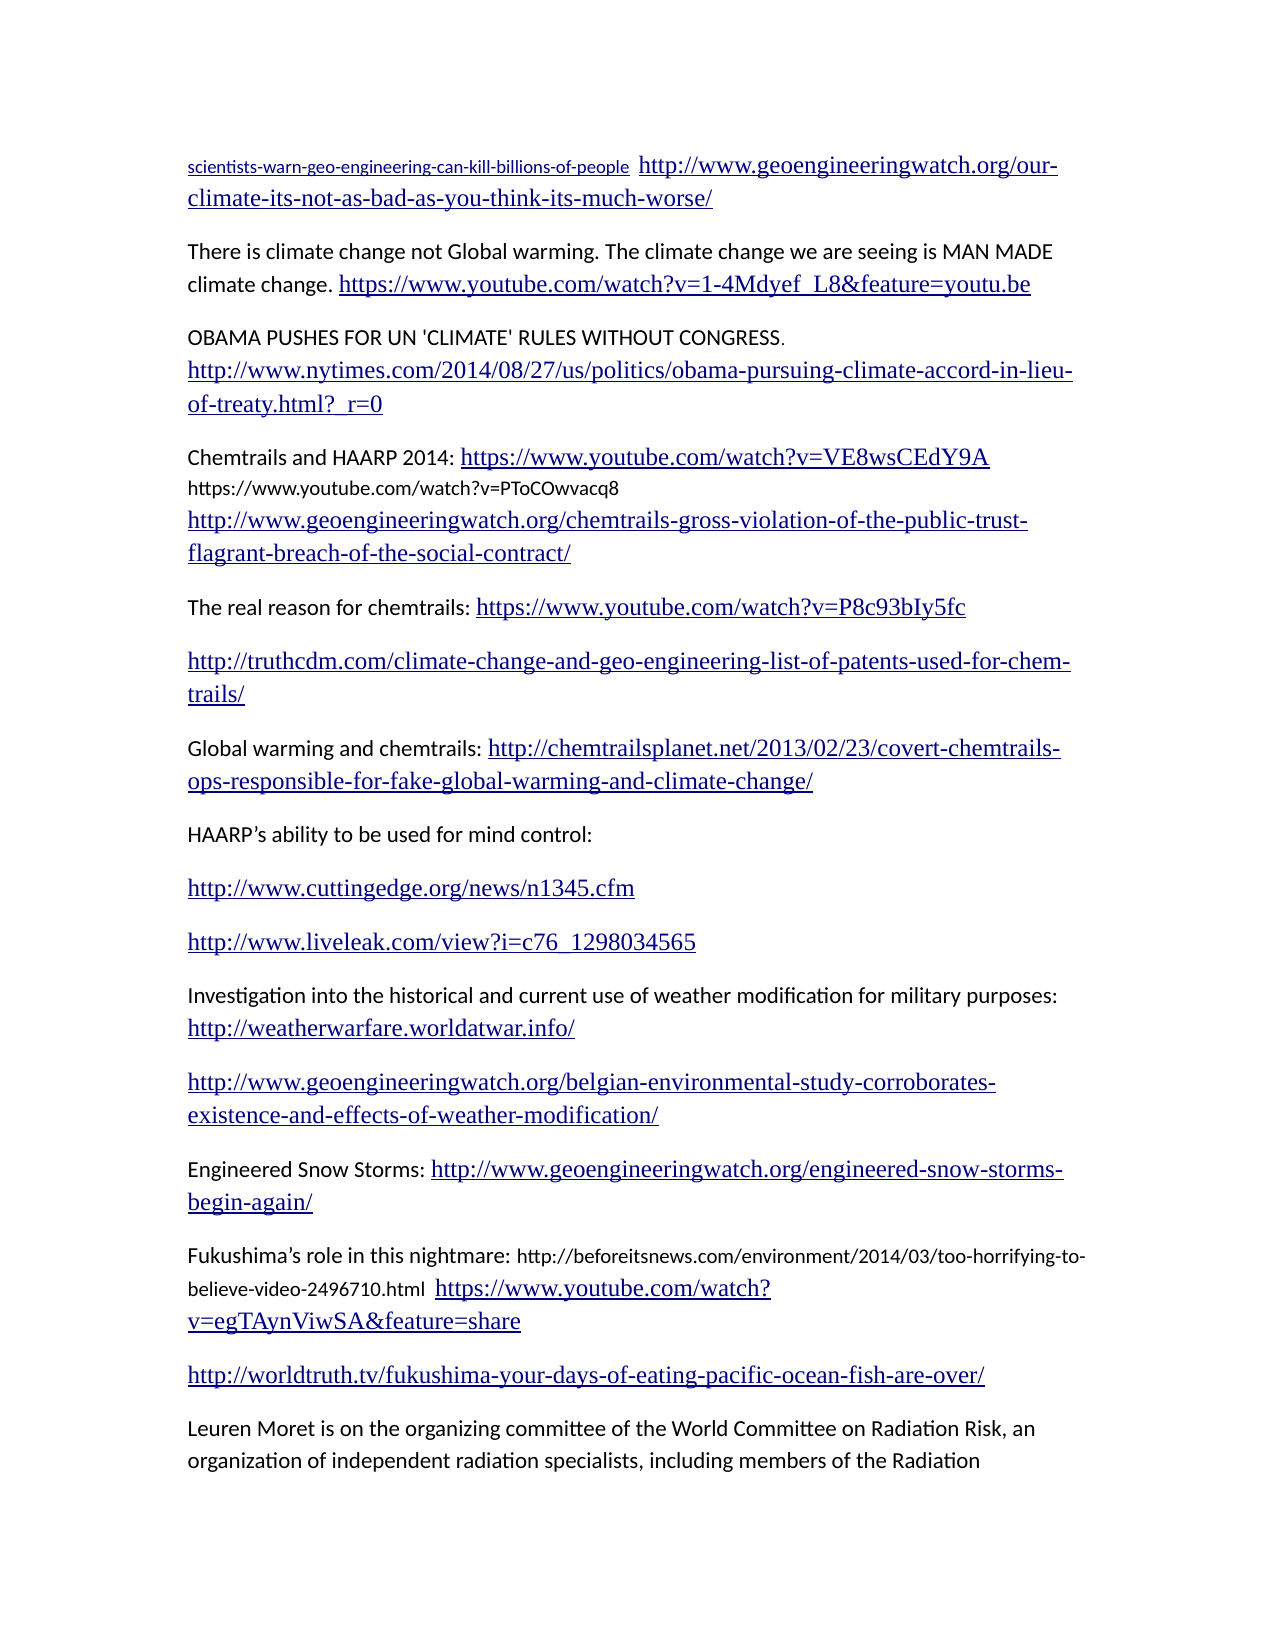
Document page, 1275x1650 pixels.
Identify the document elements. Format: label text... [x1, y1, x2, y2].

text Engineered Snow Storms: http://www.geoengineeringwatch.org/engineered-snow-storms-begin-again/ [187, 1154, 1087, 1216]
text Chemtrails and HAARP 2014: https://www.youtube.com/watch?v=VE8wsCEdY9A https://www.youtube.com/watch?v=PToCOwvacq8 http://www.geoengineeringwatch.org/chemtrails-gross-violation-of-the-public-trust-flagrant-breach-of-the-social-contract/ [187, 442, 1087, 567]
text http://worldtruth.tv/fukushima-your-days-of-eating-pacific-ocean-fish-are-over/ [187, 1360, 1087, 1389]
text HAARP’s ability to be used for mind control: [187, 820, 1087, 848]
text http://www.liveleak.com/view?i=c76_1298034565 [187, 927, 1087, 956]
text There is climate change not Global warming. The climate change we are seeing is MAN MADE climate change. https://www.youtube.com/watch?v=1-4Mdyef_L8&feature=youtu.be [187, 237, 1087, 298]
text The real reason for chemtrails: https://www.youtube.com/watch?v=P8c93bIy5fc [187, 592, 1087, 621]
text Global warming and chemtrails: http://chemtrailsplanet.net/2013/02/23/covert-chemtrails-ops-responsible-for-fake-global-warming-and-climate-change/ [187, 733, 1087, 795]
text scientists-warn-geo-engineering-can-kill-billions-of-people http://www.geoengineeringwatch.org/our-climate-its-not-as-bad-as-you-think-its-much-worse/ [187, 150, 1087, 212]
text Investigation into the historical and current use of weather modification for military purposes: http://weatherwarfare.worldatwar.info/ [187, 981, 1087, 1042]
text Fukushima’s role in this nightmare: http://beforeitsnews.com/environment/2014/03/too-horrifying-to-believe-video-2496710.html https://www.youtube.com/watch?v=egTAynViwSA&feature=share [187, 1241, 1087, 1335]
text http://www.geoengineeringwatch.org/belgian-environmental-study-corroborates-existence-and-effects-of-weather-modification/ [187, 1067, 1087, 1129]
text OBAMA PUSHES FOR UN 'CLIMATE' RULES WITHOUT CONGRESS. http://www.nytimes.com/2014/08/27/us/politics/obama-pursuing-climate-accord-in-lieu-of-treaty.html?_r=0 [187, 323, 1087, 417]
text http://truthcdm.com/climate-change-and-geo-engineering-list-of-patents-used-for-chem-trails/ [187, 646, 1087, 708]
text http://www.cuttingedge.org/news/n1345.cfm [187, 873, 1087, 902]
text Leuren Moret is on the organizing committee of the World Committee on Radiation Risk, an organization of independent radiation specialists, including members of the Radiation [187, 1414, 1087, 1474]
